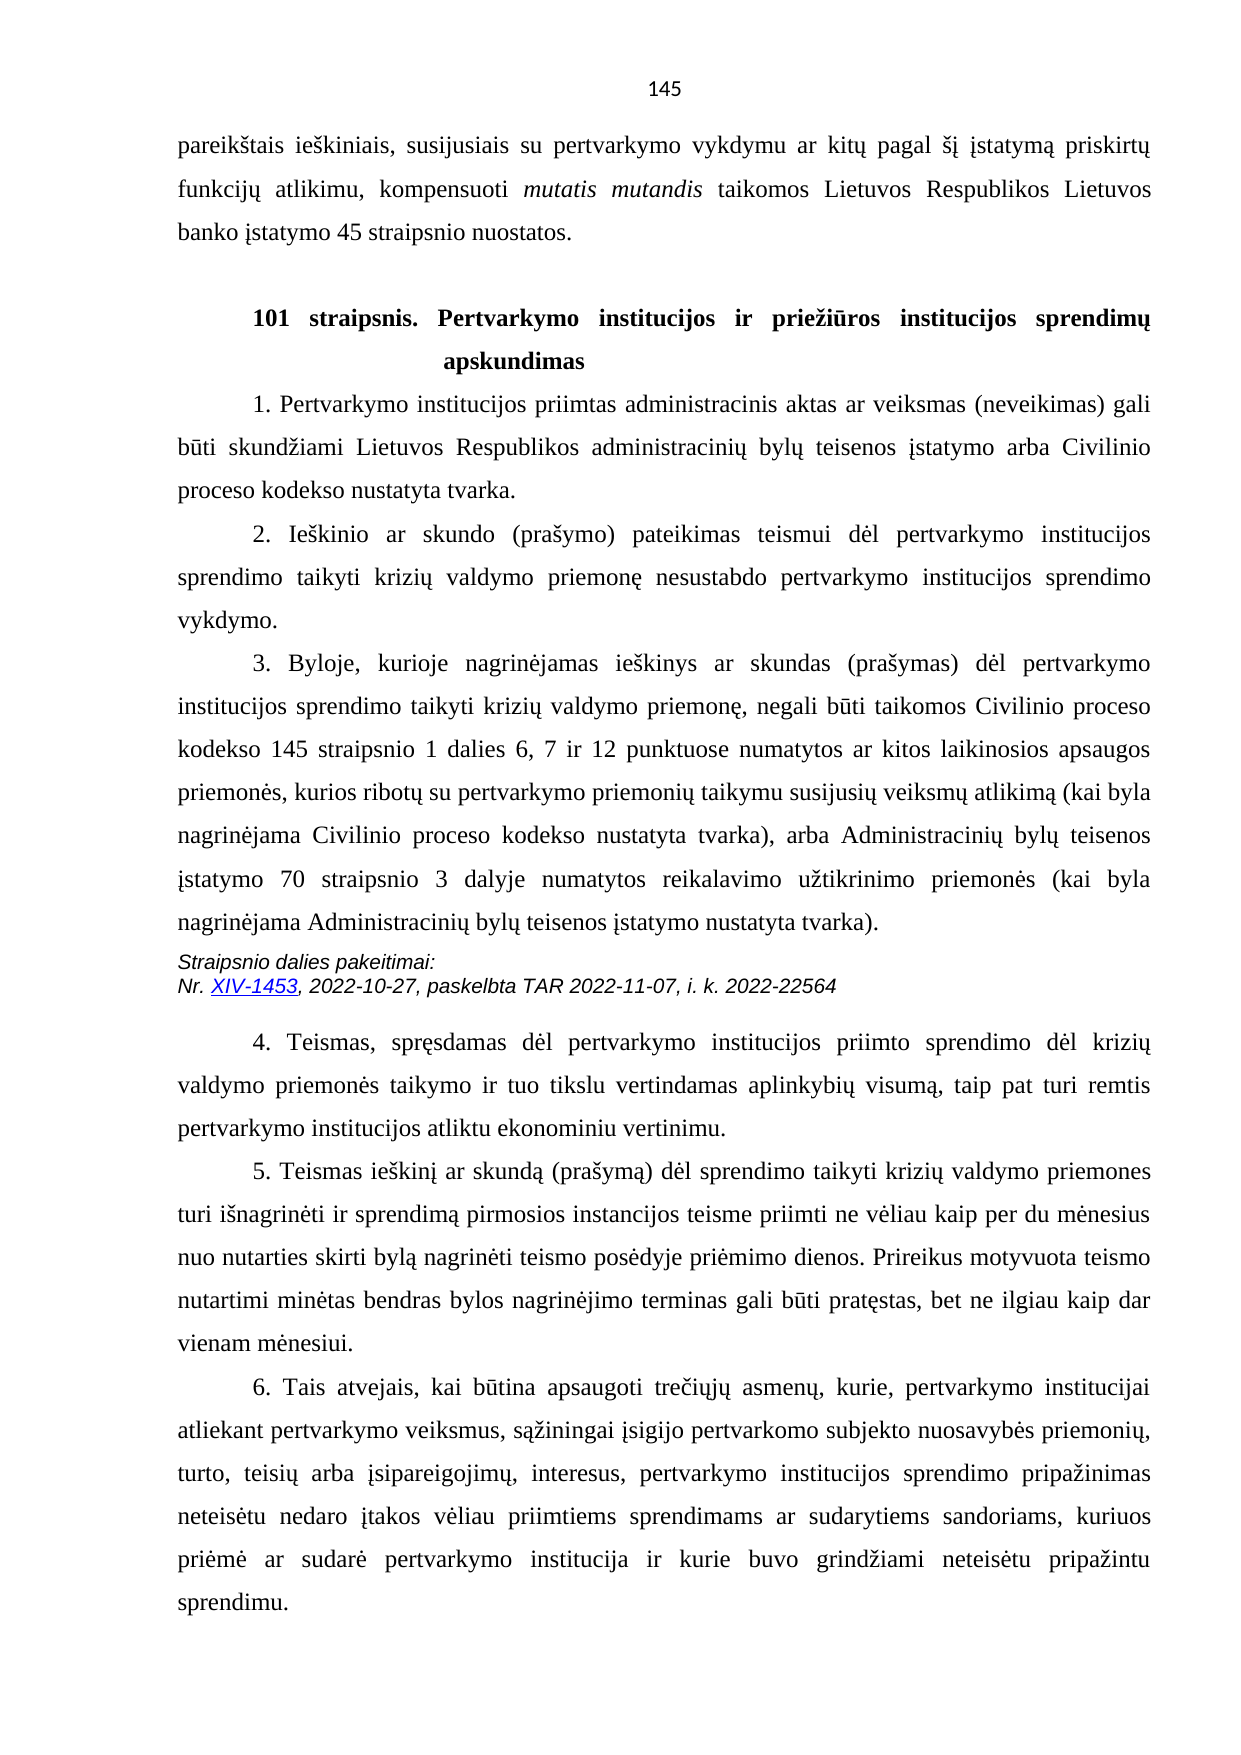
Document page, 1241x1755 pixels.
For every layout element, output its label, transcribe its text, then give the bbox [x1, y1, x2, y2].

text 101 straipsnis. Pertvarkymo institucijos ir priežiūros institucijos sprendimų apskundimas [252, 303, 1152, 375]
text Nr. XIV-1453, 2022-10-27, paskelbta TAR 2022-11-07, i. k. 2022-22564 [177, 974, 1152, 998]
text 1. Pertvarkymo institucijos priimtas administracinis aktas ar veiksmas (neveikimas) gali būti skundžiami Lietuvos Respublikos administracinių bylų teisenos įstatymo arba Civilinio proceso kodekso nustatyta tvarka. [177, 389, 1152, 504]
text 5. Teismas ieškinį ar skundą (prašymą) dėl sprendimo taikyti krizių valdymo priemones turi išnagrinėti ir sprendimą pirmosios instancijos teisme priimti ne vėliau kaip per du mėnesius nuo nutarties skirti bylą nagrinėti teismo posėdyje priėmimo dienos. Prireikus motyvuota teismo nutartimi minėtas bendras bylos nagrinėjimo terminas gali būti pratęstas, bet ne ilgiau kaip dar vienam mėnesiui. [177, 1156, 1152, 1357]
text Straipsnio dalies pakeitimai: [177, 950, 1152, 974]
text 4. Teismas, spręsdamas dėl pertvarkymo institucijos priimto sprendimo dėl krizių valdymo priemonės taikymo ir tuo tikslu vertindamas aplinkybių visumą, taip pat turi remtis pertvarkymo institucijos atliktu ekonominiu vertinimu. [177, 1027, 1152, 1142]
text 2. Ieškinio ar skundo (prašymo) pateikimas teismui dėl pertvarkymo institucijos sprendimo taikyti krizių valdymo priemonę nesustabdo pertvarkymo institucijos sprendimo vykdymo. [177, 519, 1152, 634]
text 3. Byloje, kurioje nagrinėjamas ieškinys ar skundas (prašymas) dėl pertvarkymo institucijos sprendimo taikyti krizių valdymo priemonę, negali būti taikomos Civilinio proceso kodekso 145 straipsnio 1 dalies 6, 7 ir 12 punktuose numatytos ar kitos laikinosios apsaugos priemonės, kurios ribotų su pertvarkymo priemonių taikymu susijusių veiksmų atlikimą (kai byla nagrinėjama Civilinio proceso kodekso nustatyta tvarka), arba Administracinių bylų teisenos įstatymo 70 straipsnio 3 dalyje numatytos reikalavimo užtikrinimo priemonės (kai byla nagrinėjama Administracinių bylų teisenos įstatymo nustatyta tvarka). [177, 648, 1152, 936]
text pareikštais ieškiniais, susijusiais su pertvarkymo vykdymu ar kitų pagal šį įstatymą priskirtų funkcijų atlikimu, kompensuoti mutatis mutandis taikomos Lietuvos Respublikos Lietuvos banko įstatymo 45 straipsnio nuostatos. [177, 131, 1152, 246]
text 6. Tais atvejais, kai būtina apsaugoti trečiųjų asmenų, kurie, pertvarkymo institucijai atliekant pertvarkymo veiksmus, sąžiningai įsigijo pertvarkomo subjekto nuosavybės priemonių, turto, teisių arba įsipareigojimų, interesus, pertvarkymo institucijos sprendimo pripažinimas neteisėtu nedaro įtakos vėliau priimtiems sprendimams ar sudarytiems sandoriams, kuriuos priėmė ar sudarė pertvarkymo institucija ir kurie buvo grindžiami neteisėtu pripažintu sprendimu. [177, 1372, 1152, 1616]
